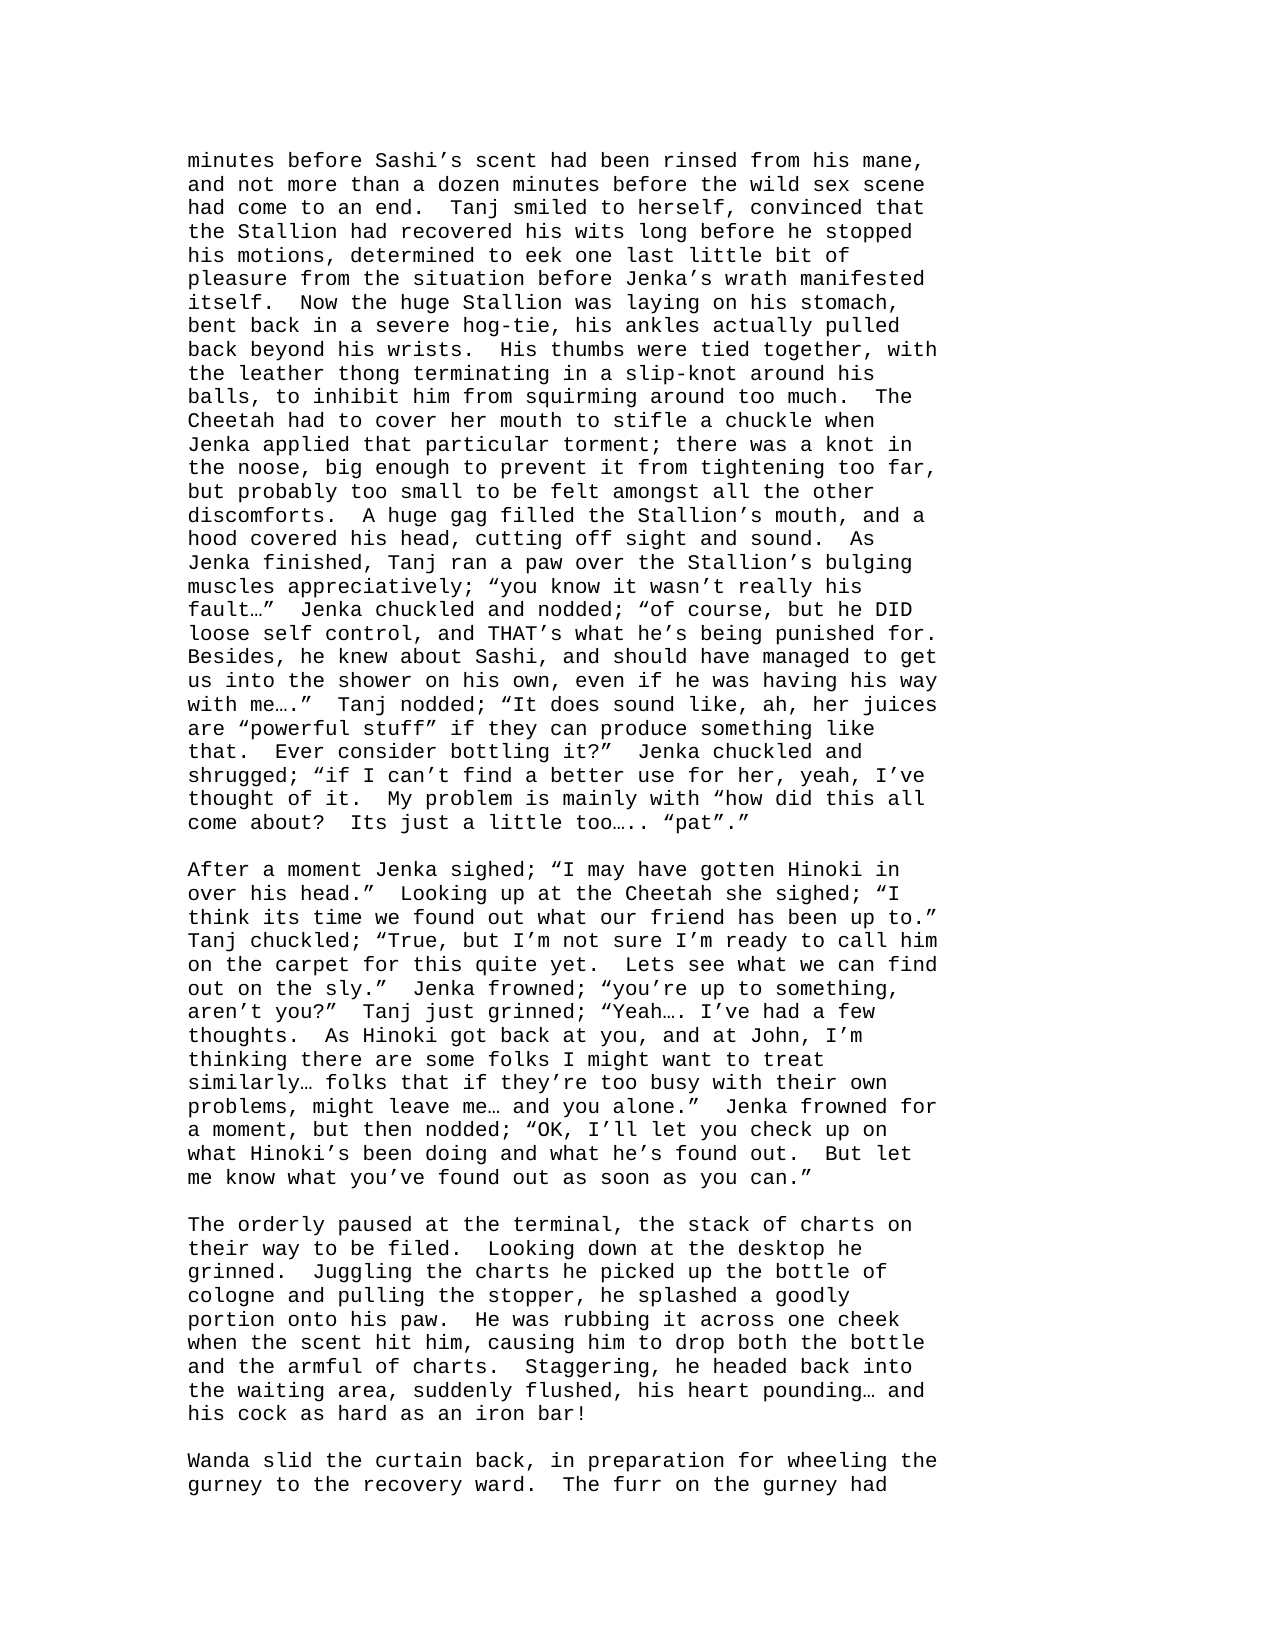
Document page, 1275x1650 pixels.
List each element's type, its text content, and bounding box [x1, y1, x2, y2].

text The orderly paused at the terminal, the stack of charts on their way to be filed. Looking down at the desktop he grinned. Juggling the charts he picked up the bottle of cologne and pulling the stopper, he splashed a goodly portion onto his paw. He was rubbing it across one cheek when the scent hit him, causing him to drop both the bottle and the armful of charts. Staggering, he headed back into the waiting area, suddenly flushed, his heart pounding… and his cock as hard as an iron bar! [187, 1214, 937, 1427]
text After a moment Jenka sighed; “I may have gotten Hinoki in over his head.” Looking up at the Cheetah she sighed; “I think its time we found out what our friend has been up to.” Tanj chuckled; “True, but I’m not sure I’m ready to call him on the carpet for this quite yet. Lets see what we can find out on the sly.” Jenka frowned; “you’re up to something, aren’t you?” Tanj just grinned; “Yeah…. I’ve had a few thoughts. As Hinoki got back at you, and at John, I’m thinking there are some folks I might want to treat similarly… folks that if they’re too busy with their own problems, might leave me… and you alone.” Jenka frowned for a moment, but then nodded; “OK, I’ll let you check up on what Hinoki’s been doing and what he’s found out. But let me know what you’ve found out as soon as you can.” [187, 859, 937, 1190]
text minutes before Sashi’s scent had been rinsed from his mane, and not more than a dozen minutes before the wild sex scene had come to an end. Tanj smiled to herself, convinced that the Stallion had recovered his wits long before he stopped his motions, determined to eek one last little bit of pleasure from the situation before Jenka’s wrath manifested itself. Now the huge Stallion was laying on his stomach, bent back in a severe hog-tie, his ankles actually pulled back beyond his wrists. His thumbs were tied together, with the leather thong terminating in a slip-knot around his balls, to inhibit him from squirming around too much. The Cheetah had to cover her mouth to stifle a chuckle when Jenka applied that particular torment; there was a knot in the noose, big enough to prevent it from tightening too far, but probably too small to be felt amongst all the other discomforts. A huge gag filled the Stallion’s mouth, and a hood covered his head, cutting off sight and sound. As Jenka finished, Tanj ran a paw over the Stallion’s bulging muscles appreciatively; “you know it wasn’t really his fault…” Jenka chuckled and nodded; “of course, but he DID loose self control, and THAT’s what he’s being punished for. Besides, he knew about Sashi, and should have managed to get us into the shower on his own, even if he was having his way with me….” Tanj nodded; “It does sound like, ah, her juices are “powerful stuff” if they can produce something like that. Ever consider bottling it?” Jenka chuckled and shrugged; “if I can’t find a better use for her, yeah, I’ve thought of it. My problem is mainly with “how did this all come about? Its just a little too….. “pat”.” [187, 150, 937, 836]
text Wanda slid the curtain back, in preparation for wheeling the gurney to the recovery ward. The furr on the gurney had [187, 1451, 937, 1498]
